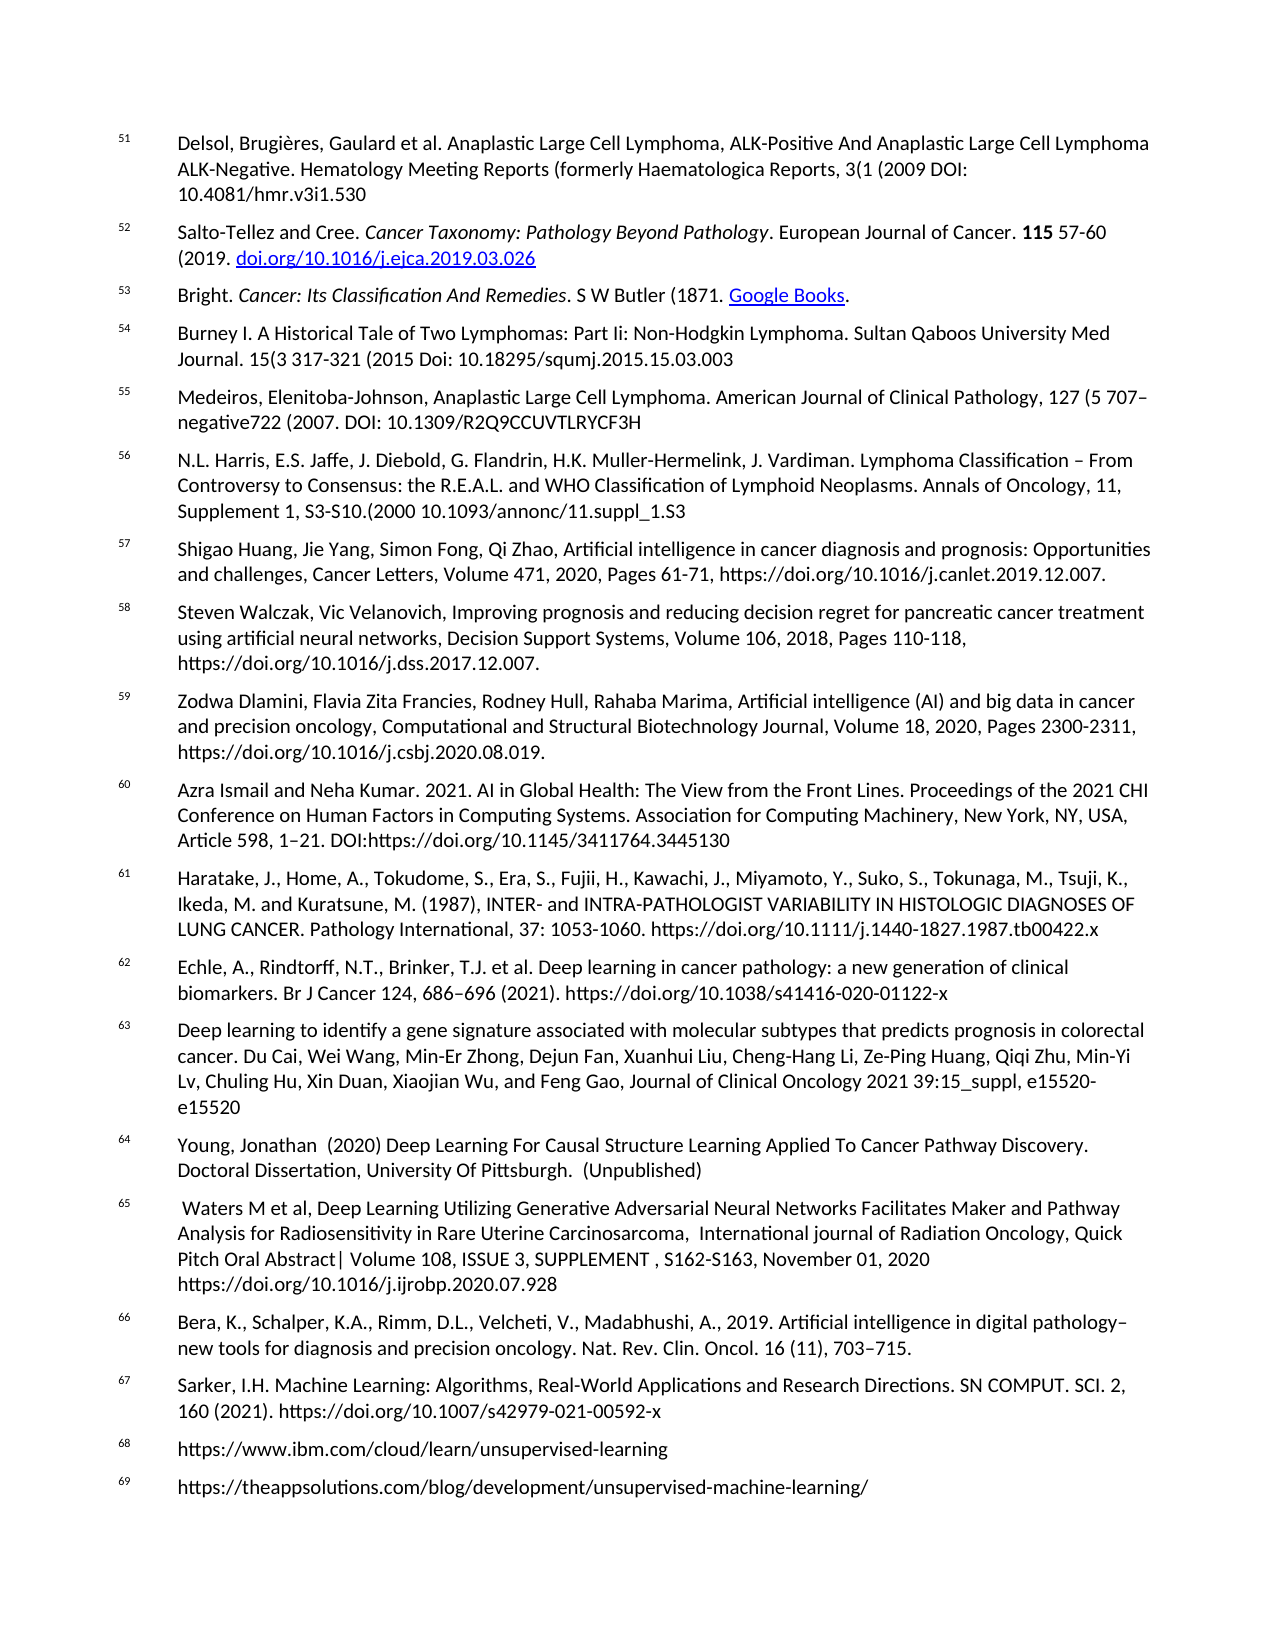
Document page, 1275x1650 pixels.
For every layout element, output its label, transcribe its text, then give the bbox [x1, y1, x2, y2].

list Echle, A., Rindtorff, N.T., Brinker, T.J. et al. Deep learning in cancer pathology: a new generation of clinical biomarkers. Br J Cancer 124, 686–696 (2021). https://doi.org/10.1038/s41416-020-01122-x [118, 954, 1157, 1005]
text Delsol, Brugières, Gaulard et al. Anaplastic Large Cell Lymphoma, ALK-Positive And Anaplastic Large Cell Lymphoma ALK-Negative. Hematology Meeting Reports (formerly Haematologica Reports, 3(1 (2009 DOI: 10.4081/hmr.v3i1.530 [118, 131, 1157, 207]
list Azra Ismail and Neha Kumar. 2021. AI in Global Health: The View from the Front Lines. Proceedings of the 2021 CHI Conference on Human Factors in Computing Systems. Association for Computing Machinery, New York, NY, USA, Article 598, 1–21. DOI:https://doi.org/10.1145/3411764.3445130 [118, 777, 1157, 853]
text N.L. Harris, E.S. Jaffe, J. Diebold, G. Flandrin, H.K. Muller-Hermelink, J. Vardiman. Lymphoma Classification – From Controversy to Consensus: the R.E.A.L. and WHO Classification of Lymphoid Neoplasms. Annals of Oncology, 11, Supplement 1, S3-S10.(2000 10.1093/annonc/11.suppl_1.S3 [118, 447, 1157, 523]
text Bera, K., Schalper, K.A., Rimm, D.L., Velcheti, V., Madabhushi, A., 2019. Artificial intelligence in digital pathology–new tools for diagnosis and precision oncology. Nat. Rev. Clin. Oncol. 16 (11), 703–715. [118, 1309, 1157, 1360]
list Zodwa Dlamini, Flavia Zita Francies, Rodney Hull, Rahaba Marima, Artificial intelligence (AI) and big data in cancer and precision oncology, Computational and Structural Biotechnology Journal, Volume 18, 2020, Pages 2300-2311, https://doi.org/10.1016/j.csbj.2020.08.019. [118, 688, 1157, 764]
list Steven Walczak, Vic Velanovich, Improving prognosis and reducing decision regret for pancreatic cancer treatment using artificial neural networks, Decision Support Systems, Volume 106, 2018, Pages 110-118, https://doi.org/10.1016/j.dss.2017.12.007. [118, 599, 1157, 676]
list Haratake, J., Home, A., Tokudome, S., Era, S., Fujii, H., Kawachi, J., Miyamoto, Y., Suko, S., Tokunaga, M., Tsuji, K., Ikeda, M. and Kuratsune, M. (1987), INTER- and INTRA-PATHOLOGIST VARIABILITY IN HISTOLOGIC DIAGNOSES OF LUNG CANCER. Pathology International, 37: 1053-1060. https://doi.org/10.1111/j.1440-1827.1987.tb00422.x [118, 866, 1157, 942]
list Deep learning to identify a gene signature associated with molecular subtypes that predicts prognosis in colorectal cancer. Du Cai, Wei Wang, Min-Er Zhong, Dejun Fan, Xuanhui Liu, Cheng-Hang Li, Ze-Ping Huang, Qiqi Zhu, Min-Yi Lv, Chuling Hu, Xin Duan, Xiaojian Wu, and Feng Gao, Journal of Clinical Oncology 2021 39:15_suppl, e15520-e15520 [118, 1018, 1157, 1119]
list Young, Jonathan (2020) Deep Learning For Causal Structure Learning Applied To Cancer Pathway Discovery. Doctoral Dissertation, University Of Pittsburgh. (Unpublished) [118, 1132, 1157, 1183]
list Waters M et al, Deep Learning Utilizing Generative Adversarial Neural Networks Facilitates Maker and Pathway Analysis for Radiosensitivity in Rare Uterine Carcinosarcoma, International journal of Radiation Oncology, Quick Pitch Oral Abstract| Volume 108, ISSUE 3, SUPPLEMENT , S162-S163, November 01, 2020 https://doi.org/10.1016/j.ijrobp.2020.07.928 [118, 1195, 1157, 1297]
text Burney I. A Historical Tale of Two Lymphomas: Part Ii: Non-Hodgkin Lymphoma. Sultan Qaboos University Med Journal. 15(3 317-321 (2015 Doi: 10.18295/squmj.2015.15.03.003 [118, 321, 1157, 371]
text Bright. Cancer: Its Classification And Remedies. S W Butler (1871. Google Books. [118, 283, 1157, 308]
text Salto-Tellez and Cree. Cancer Taxonomy: Pathology Beyond Pathology. European Journal of Cancer. 115 57-60 (2019. doi.org/10.1016/j.ejca.2019.03.026 [118, 219, 1157, 270]
text https://www.ibm.com/cloud/learn/unsupervised-learning [118, 1436, 1157, 1461]
text Medeiros, Elenitoba-Johnson, Anaplastic Large Cell Lymphoma. American Journal of Clinical Pathology, 127 (5 707–negative722 (2007. DOI: 10.1309/R2Q9CCUVTLRYCF3H [118, 384, 1157, 435]
text https://theappsolutions.com/blog/development/unsupervised-machine-learning/ [118, 1474, 1157, 1499]
list Shigao Huang, Jie Yang, Simon Fong, Qi Zhao, Artificial intelligence in cancer diagnosis and prognosis: Opportunities and challenges, Cancer Letters, Volume 471, 2020, Pages 61-71, https://doi.org/10.1016/j.canlet.2019.12.007. [118, 536, 1157, 587]
text Sarker, I.H. Machine Learning: Algorithms, Real-World Applications and Research Directions. SN COMPUT. SCI. 2, 160 (2021). https://doi.org/10.1007/s42979-021-00592-x [118, 1373, 1157, 1423]
